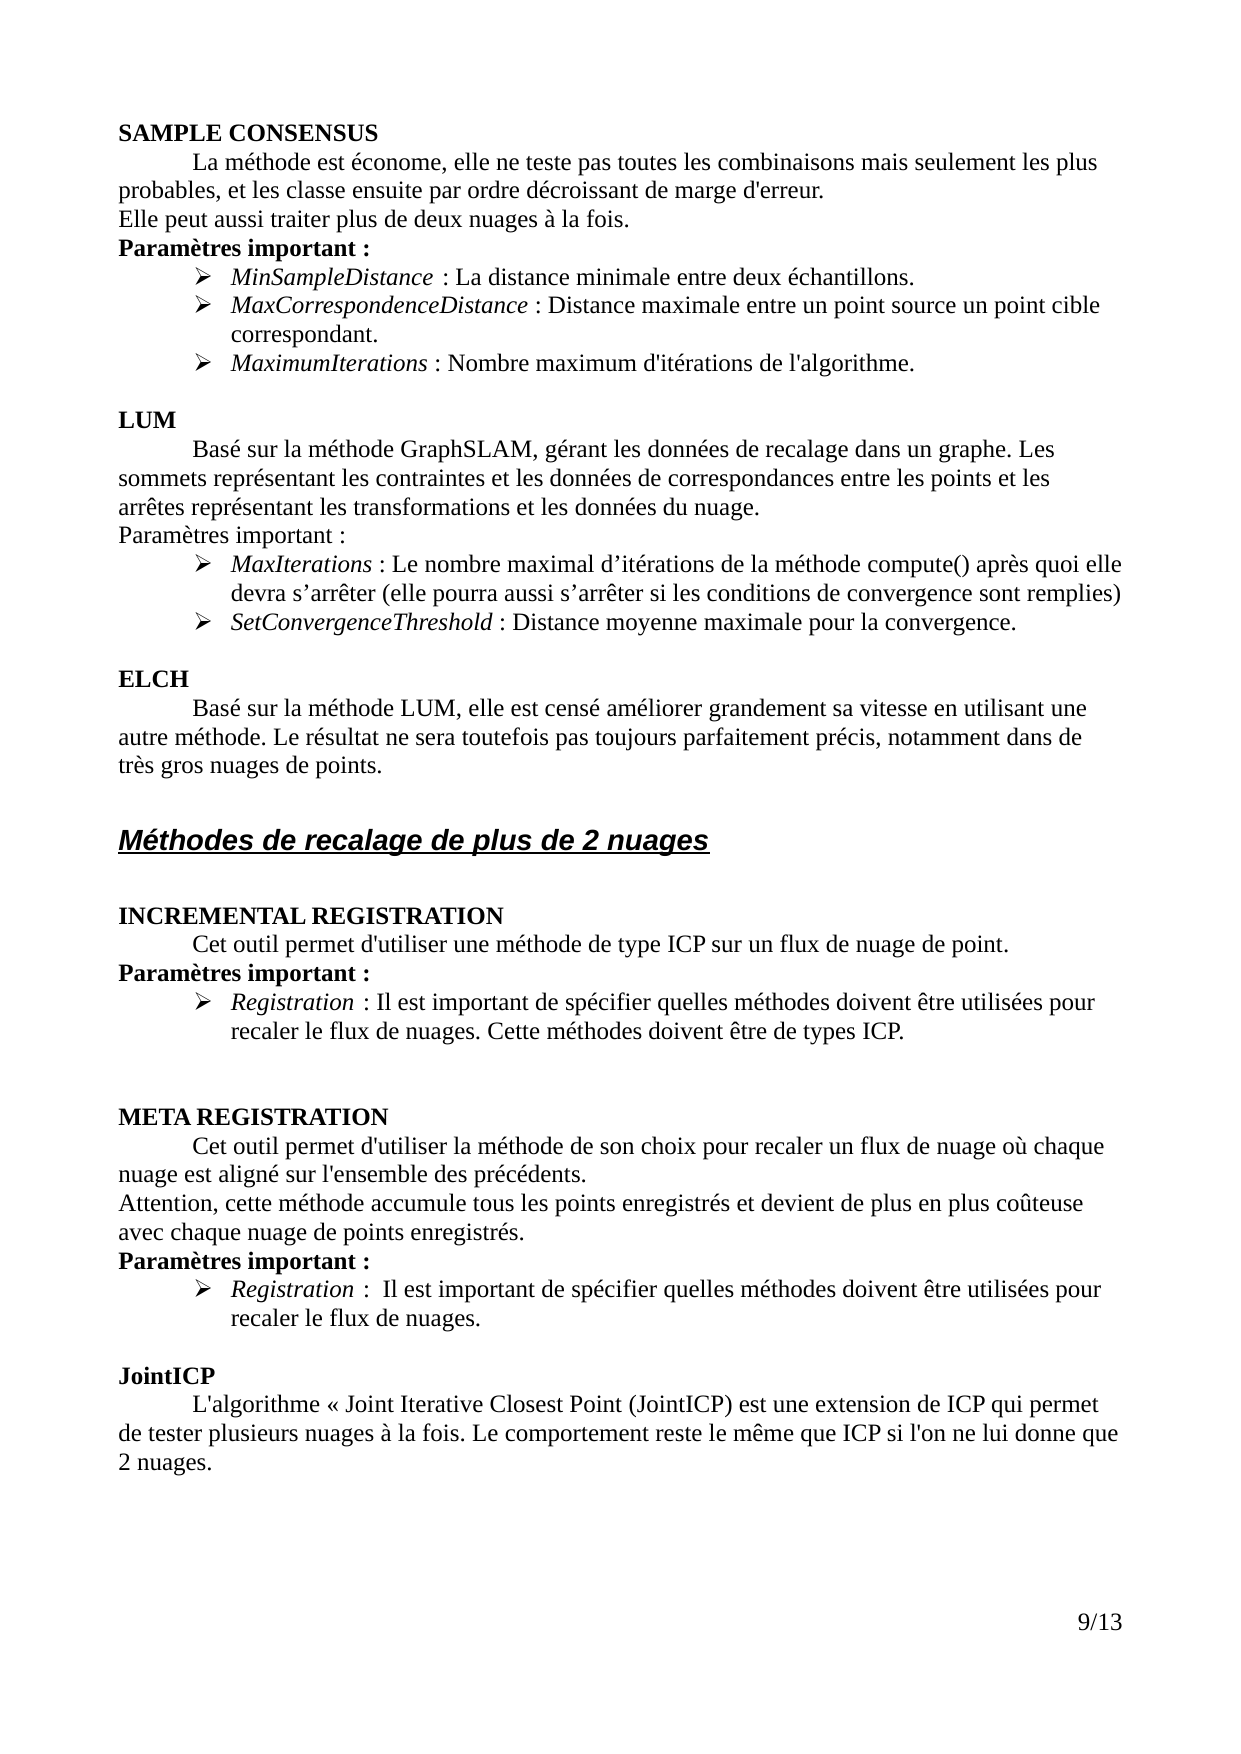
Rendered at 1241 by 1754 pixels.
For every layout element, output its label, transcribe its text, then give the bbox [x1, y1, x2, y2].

subtitle Méthodes de recalage de plus de 2 nuages [118, 823, 1122, 856]
text La méthode est économe, elle ne teste pas toutes les combinaisons mais seulement les plus probables, et les classe ensuite par ordre décroissant de marge d'erreur. Elle peut aussi traiter plus de deux nuages à la fois. Paramètres important : [118, 147, 1122, 262]
text META REGISTRATION [118, 1102, 1122, 1131]
text INCREMENTAL REGISTRATION [118, 901, 1122, 929]
text Paramètres important : [118, 958, 1122, 987]
text Cet outil permet d'utiliser la méthode de son choix pour recaler un flux de nuage où chaque nuage est aligné sur l'ensemble des précédents. Attention, cette méthode accumule tous les points enregistrés et devient de plus en plus coûteuse avec chaque nuage de points enregistrés. [118, 1131, 1122, 1246]
text JointICP [118, 1361, 1122, 1389]
list SetConvergenceThreshold : Distance moyenne maximale pour la convergence. [193, 607, 1122, 636]
text ELCH [118, 664, 1122, 693]
text L'algorithme « Joint Iterative Closest Point (JointICP) est une extension de ICP qui permet de tester plusieurs nuages à la fois. Le comportement reste le même que ICP si l'on ne lui donne que 2 nuages. [118, 1389, 1122, 1476]
list MaximumIterations : Nombre maximum d'itérations de l'algorithme. [193, 348, 1122, 377]
text LUM [118, 406, 1122, 434]
text Cet outil permet d'utiliser une méthode de type ICP sur un flux de nuage de point. [118, 929, 1122, 958]
list Registration : Il est important de spécifier quelles méthodes doivent être utilisées pour recaler le flux de nuages. [193, 1274, 1122, 1332]
list MaxIterations : Le nombre maximal d’itérations de la méthode compute() après quoi elle devra s’arrêter (elle pourra aussi s’arrêter si les conditions de convergence sont remplies) [193, 549, 1122, 607]
list MaxCorrespondenceDistance : Distance maximale entre un point source un point cible correspondant. [193, 291, 1122, 348]
text Basé sur la méthode GraphSLAM, gérant les données de recalage dans un graphe. Les sommets représentant les contraintes et les données de correspondances entre les points et les arrêtes représentant les transformations et les données du nuage. Paramètres important : [118, 434, 1122, 549]
text SAMPLE CONSENSUS [118, 118, 1122, 147]
list MinSampleDistance : La distance minimale entre deux échantillons. [193, 262, 1122, 291]
text Paramètres important : [118, 1246, 1122, 1274]
list Registration : Il est important de spécifier quelles méthodes doivent être utilisées pour recaler le flux de nuages. Cette méthodes doivent être de types ICP. [193, 987, 1122, 1044]
text Basé sur la méthode LUM, elle est censé améliorer grandement sa vitesse en utilisant une autre méthode. Le résultat ne sera toutefois pas toujours parfaitement précis, notamment dans de très gros nuages de points. [118, 693, 1122, 779]
